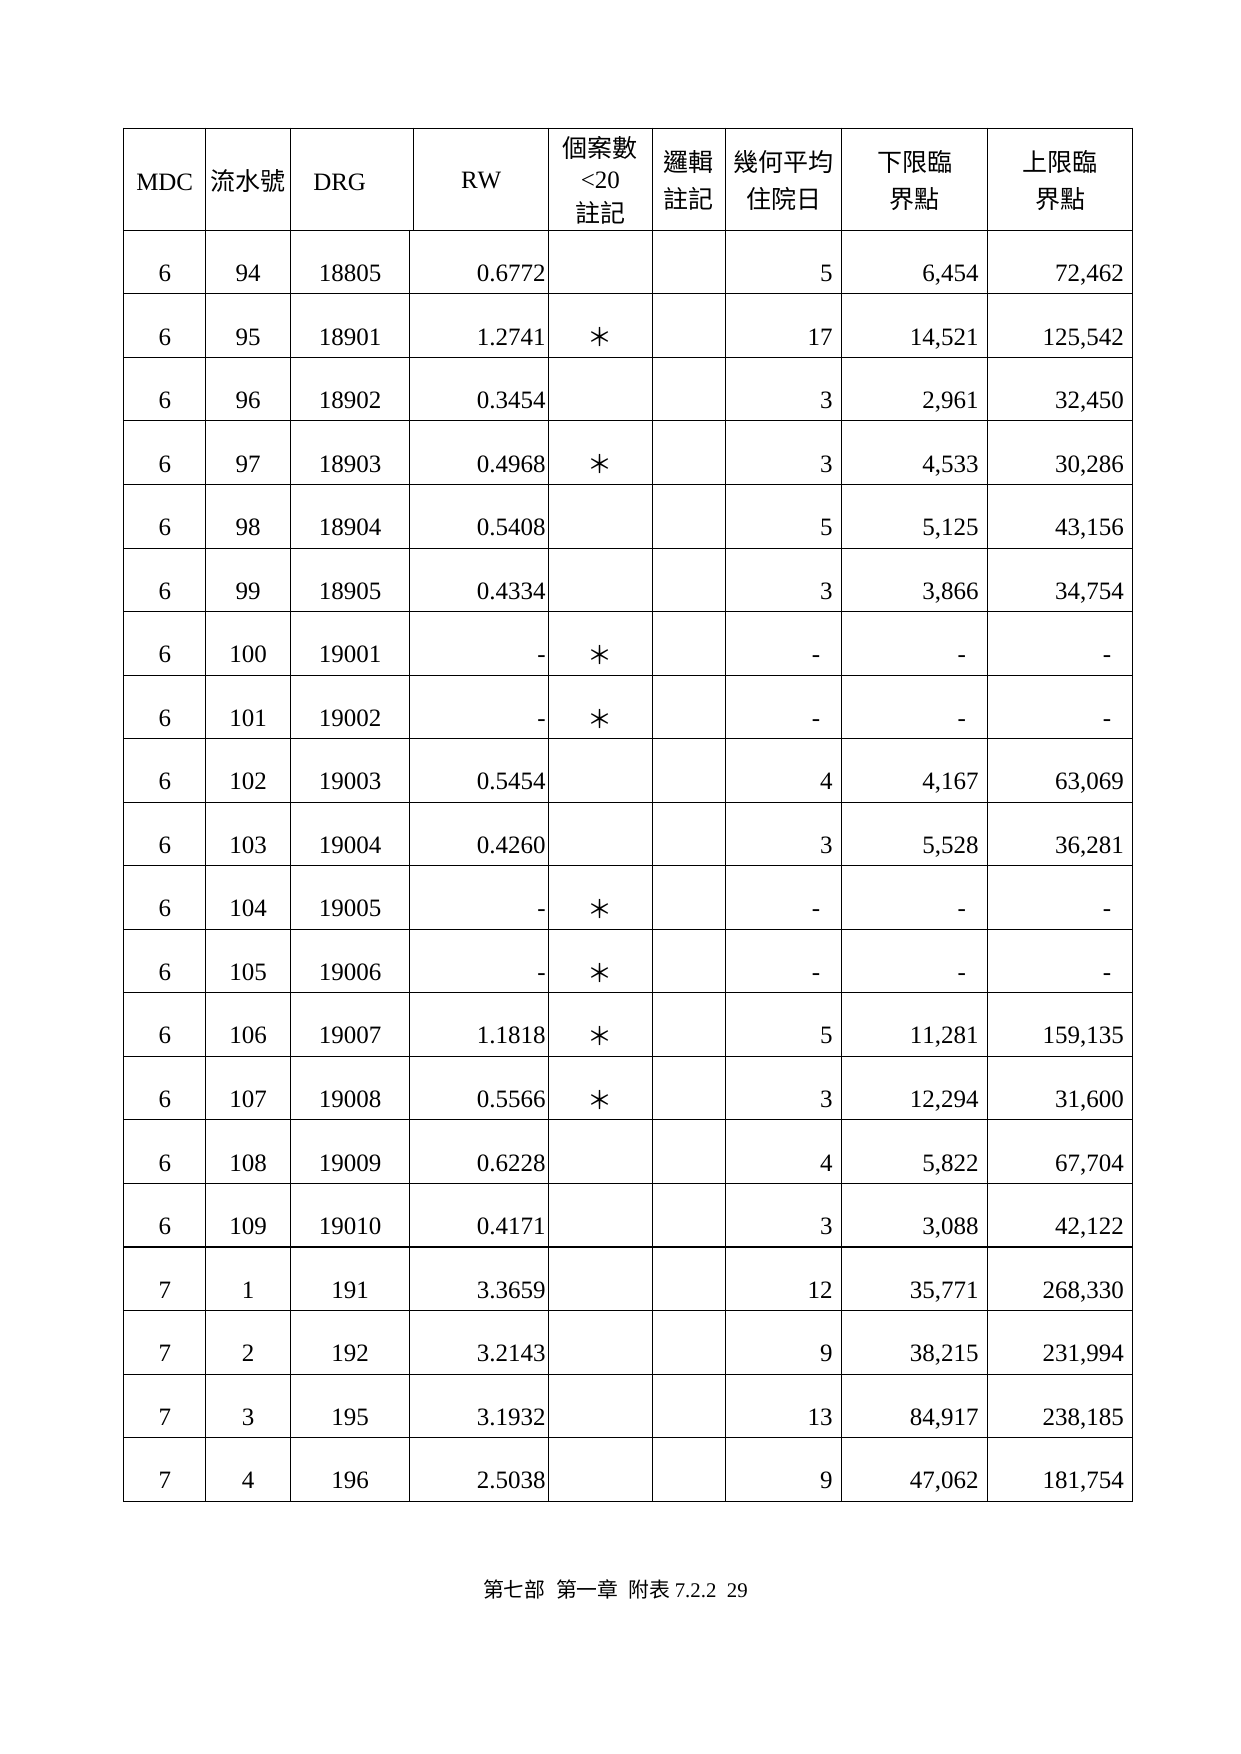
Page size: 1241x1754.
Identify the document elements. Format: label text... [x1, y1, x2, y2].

table_cell 0.5408 [410, 485, 548, 547]
table_cell ＊ [549, 930, 652, 992]
table_cell 47,062 [842, 1438, 987, 1501]
table_cell 6 [124, 358, 205, 420]
table_cell 19004 [291, 803, 409, 865]
table_cell 19002 [291, 676, 409, 738]
table_cell 231,994 [988, 1311, 1132, 1373]
table_cell [653, 358, 725, 420]
table_cell [653, 676, 725, 738]
table_cell 0.6772 [410, 231, 548, 293]
table_cell 238,185 [988, 1375, 1132, 1437]
table_cell 108 [206, 1120, 290, 1183]
table_cell 18805 [291, 231, 409, 293]
table_cell [549, 1375, 652, 1437]
table_cell [549, 1120, 652, 1183]
table_cell 7 [124, 1311, 205, 1373]
table_cell 18902 [291, 358, 409, 420]
table_cell 36,281 [988, 803, 1132, 865]
table_cell 104 [206, 866, 290, 929]
table_cell 4 [726, 1120, 841, 1183]
table_cell 2,961 [842, 358, 987, 420]
table_cell 3 [726, 1184, 841, 1246]
table_cell ＊ [549, 612, 652, 674]
table_cell [653, 1248, 725, 1310]
table_cell [549, 1248, 652, 1310]
table_cell 181,754 [988, 1438, 1132, 1501]
table_cell 19003 [291, 739, 409, 802]
table_cell 99 [206, 549, 290, 611]
table_cell 191 [291, 1248, 409, 1310]
table_cell 17 [726, 294, 841, 357]
table_header RW [414, 129, 548, 230]
table_cell - [726, 866, 841, 929]
table_cell 0.4334 [410, 549, 548, 611]
table_cell 12 [726, 1248, 841, 1310]
table_cell [653, 612, 725, 674]
table_cell [653, 1184, 725, 1246]
table_cell 30,286 [988, 421, 1132, 484]
table_cell 101 [206, 676, 290, 738]
table_cell 1.1818 [410, 993, 548, 1056]
table_cell [653, 421, 725, 484]
table_cell 192 [291, 1311, 409, 1373]
table_cell 67,704 [988, 1120, 1132, 1183]
table_cell 84,917 [842, 1375, 987, 1437]
table_cell 2 [206, 1311, 290, 1373]
table_header DRG [291, 129, 413, 230]
table_cell [653, 549, 725, 611]
table_cell 18904 [291, 485, 409, 547]
table_cell [549, 1438, 652, 1501]
table_cell 9 [726, 1438, 841, 1501]
table_cell 9 [726, 1311, 841, 1373]
table_cell 5,125 [842, 485, 987, 547]
table_cell [549, 358, 652, 420]
table_cell 19009 [291, 1120, 409, 1183]
table_cell 109 [206, 1184, 290, 1246]
table_cell 0.3454 [410, 358, 548, 420]
table_cell 6 [124, 421, 205, 484]
table_cell 7 [124, 1248, 205, 1310]
table_cell 14,521 [842, 294, 987, 357]
table_cell [549, 485, 652, 547]
table_cell 19006 [291, 930, 409, 992]
table_cell [653, 993, 725, 1056]
table_cell 3 [726, 421, 841, 484]
table_cell 6 [124, 803, 205, 865]
table_cell 3.3659 [410, 1248, 548, 1310]
table_cell [549, 803, 652, 865]
table_cell 18905 [291, 549, 409, 611]
table_cell 159,135 [988, 993, 1132, 1056]
table_cell 125,542 [988, 294, 1132, 357]
table_cell [549, 549, 652, 611]
table_cell 6 [124, 739, 205, 802]
table_cell - [726, 612, 841, 674]
table_cell 6 [124, 294, 205, 357]
table_cell ＊ [549, 676, 652, 738]
table_cell 3.2143 [410, 1311, 548, 1373]
table_header 幾何平均住院日 [726, 129, 841, 230]
table_cell 34,754 [988, 549, 1132, 611]
table_cell 4 [206, 1438, 290, 1501]
table_cell [653, 1438, 725, 1501]
table_cell 11,281 [842, 993, 987, 1056]
table_cell 5,822 [842, 1120, 987, 1183]
table_cell 13 [726, 1375, 841, 1437]
table_header 個案數<20 註記 [549, 129, 652, 230]
table_cell 6 [124, 676, 205, 738]
table_cell 6 [124, 231, 205, 293]
table_cell 43,156 [988, 485, 1132, 547]
table_cell 5 [726, 485, 841, 547]
table_cell 6 [124, 1120, 205, 1183]
table_cell 5 [726, 231, 841, 293]
table_cell [549, 231, 652, 293]
table_cell 0.4260 [410, 803, 548, 865]
table_cell 6 [124, 1184, 205, 1246]
table_cell 42,122 [988, 1184, 1132, 1246]
table_cell 0.4171 [410, 1184, 548, 1246]
table_cell [653, 739, 725, 802]
table_cell 19007 [291, 993, 409, 1056]
table_cell - [410, 866, 548, 929]
table_cell 5,528 [842, 803, 987, 865]
table_cell 4,167 [842, 739, 987, 802]
table_cell 106 [206, 993, 290, 1056]
table_cell 31,600 [988, 1057, 1132, 1119]
table_cell - [988, 612, 1132, 674]
table_cell 3 [726, 549, 841, 611]
table_cell 38,215 [842, 1311, 987, 1373]
table_cell ＊ [549, 294, 652, 357]
table_cell 3 [726, 803, 841, 865]
table_cell 3 [726, 1057, 841, 1119]
table_cell 6 [124, 930, 205, 992]
table_cell [653, 1057, 725, 1119]
table_cell [549, 739, 652, 802]
table_cell 94 [206, 231, 290, 293]
table_cell 195 [291, 1375, 409, 1437]
table_cell 1.2741 [410, 294, 548, 357]
table_cell 95 [206, 294, 290, 357]
table_cell - [410, 930, 548, 992]
table_cell [653, 930, 725, 992]
table_cell 4 [726, 739, 841, 802]
table_cell 6 [124, 549, 205, 611]
table_cell 19008 [291, 1057, 409, 1119]
table_cell - [410, 612, 548, 674]
table_header 下限臨 界點 [842, 129, 987, 230]
table_cell - [988, 866, 1132, 929]
table_cell ＊ [549, 421, 652, 484]
table_cell 98 [206, 485, 290, 547]
table_cell 18903 [291, 421, 409, 484]
table_header 上限臨 界點 [988, 129, 1132, 230]
table_cell 6 [124, 612, 205, 674]
table_cell 18901 [291, 294, 409, 357]
table_cell 3 [206, 1375, 290, 1437]
table_cell - [842, 612, 987, 674]
table_cell [653, 866, 725, 929]
table_cell - [726, 930, 841, 992]
table_cell 0.4968 [410, 421, 548, 484]
table_cell 6 [124, 993, 205, 1056]
table_cell 5 [726, 993, 841, 1056]
table_cell 72,462 [988, 231, 1132, 293]
table_cell 0.5454 [410, 739, 548, 802]
table_cell 268,330 [988, 1248, 1132, 1310]
table_cell 19005 [291, 866, 409, 929]
table_cell [653, 485, 725, 547]
table_cell ＊ [549, 1057, 652, 1119]
table_cell 0.5566 [410, 1057, 548, 1119]
table_cell 4,533 [842, 421, 987, 484]
table_cell 2.5038 [410, 1438, 548, 1501]
table_cell 107 [206, 1057, 290, 1119]
table_cell - [988, 930, 1132, 992]
table_cell 6 [124, 1057, 205, 1119]
table_cell - [842, 930, 987, 992]
table_cell 3,866 [842, 549, 987, 611]
table_cell - [842, 676, 987, 738]
table_cell [549, 1184, 652, 1246]
table_cell [653, 294, 725, 357]
table_cell 3 [726, 358, 841, 420]
table_cell 96 [206, 358, 290, 420]
table_cell [653, 1311, 725, 1373]
table_cell 35,771 [842, 1248, 987, 1310]
table_cell ＊ [549, 866, 652, 929]
table_cell ＊ [549, 993, 652, 1056]
table_cell 102 [206, 739, 290, 802]
table_cell 6 [124, 866, 205, 929]
table_cell 100 [206, 612, 290, 674]
table_cell - [726, 676, 841, 738]
table_cell 3.1932 [410, 1375, 548, 1437]
table_cell 196 [291, 1438, 409, 1501]
table_cell 3,088 [842, 1184, 987, 1246]
table_cell [549, 1311, 652, 1373]
table_cell 7 [124, 1438, 205, 1501]
table_cell 19010 [291, 1184, 409, 1246]
table_cell 105 [206, 930, 290, 992]
table_cell 32,450 [988, 358, 1132, 420]
table_cell [653, 1375, 725, 1437]
table_header 流水號 [206, 129, 290, 230]
table_cell 97 [206, 421, 290, 484]
table_cell - [410, 676, 548, 738]
table_cell 7 [124, 1375, 205, 1437]
table_cell 0.6228 [410, 1120, 548, 1183]
table_cell 6 [124, 485, 205, 547]
table_cell [653, 231, 725, 293]
table_cell 19001 [291, 612, 409, 674]
table_cell 103 [206, 803, 290, 865]
table_cell [653, 1120, 725, 1183]
table_header MDC [124, 129, 205, 230]
table_cell [653, 803, 725, 865]
table_cell 1 [206, 1248, 290, 1310]
table_cell 6,454 [842, 231, 987, 293]
table_cell - [988, 676, 1132, 738]
table_cell 12,294 [842, 1057, 987, 1119]
table_header 邏輯註記 [653, 129, 725, 230]
table_cell 63,069 [988, 739, 1132, 802]
table_cell - [842, 866, 987, 929]
